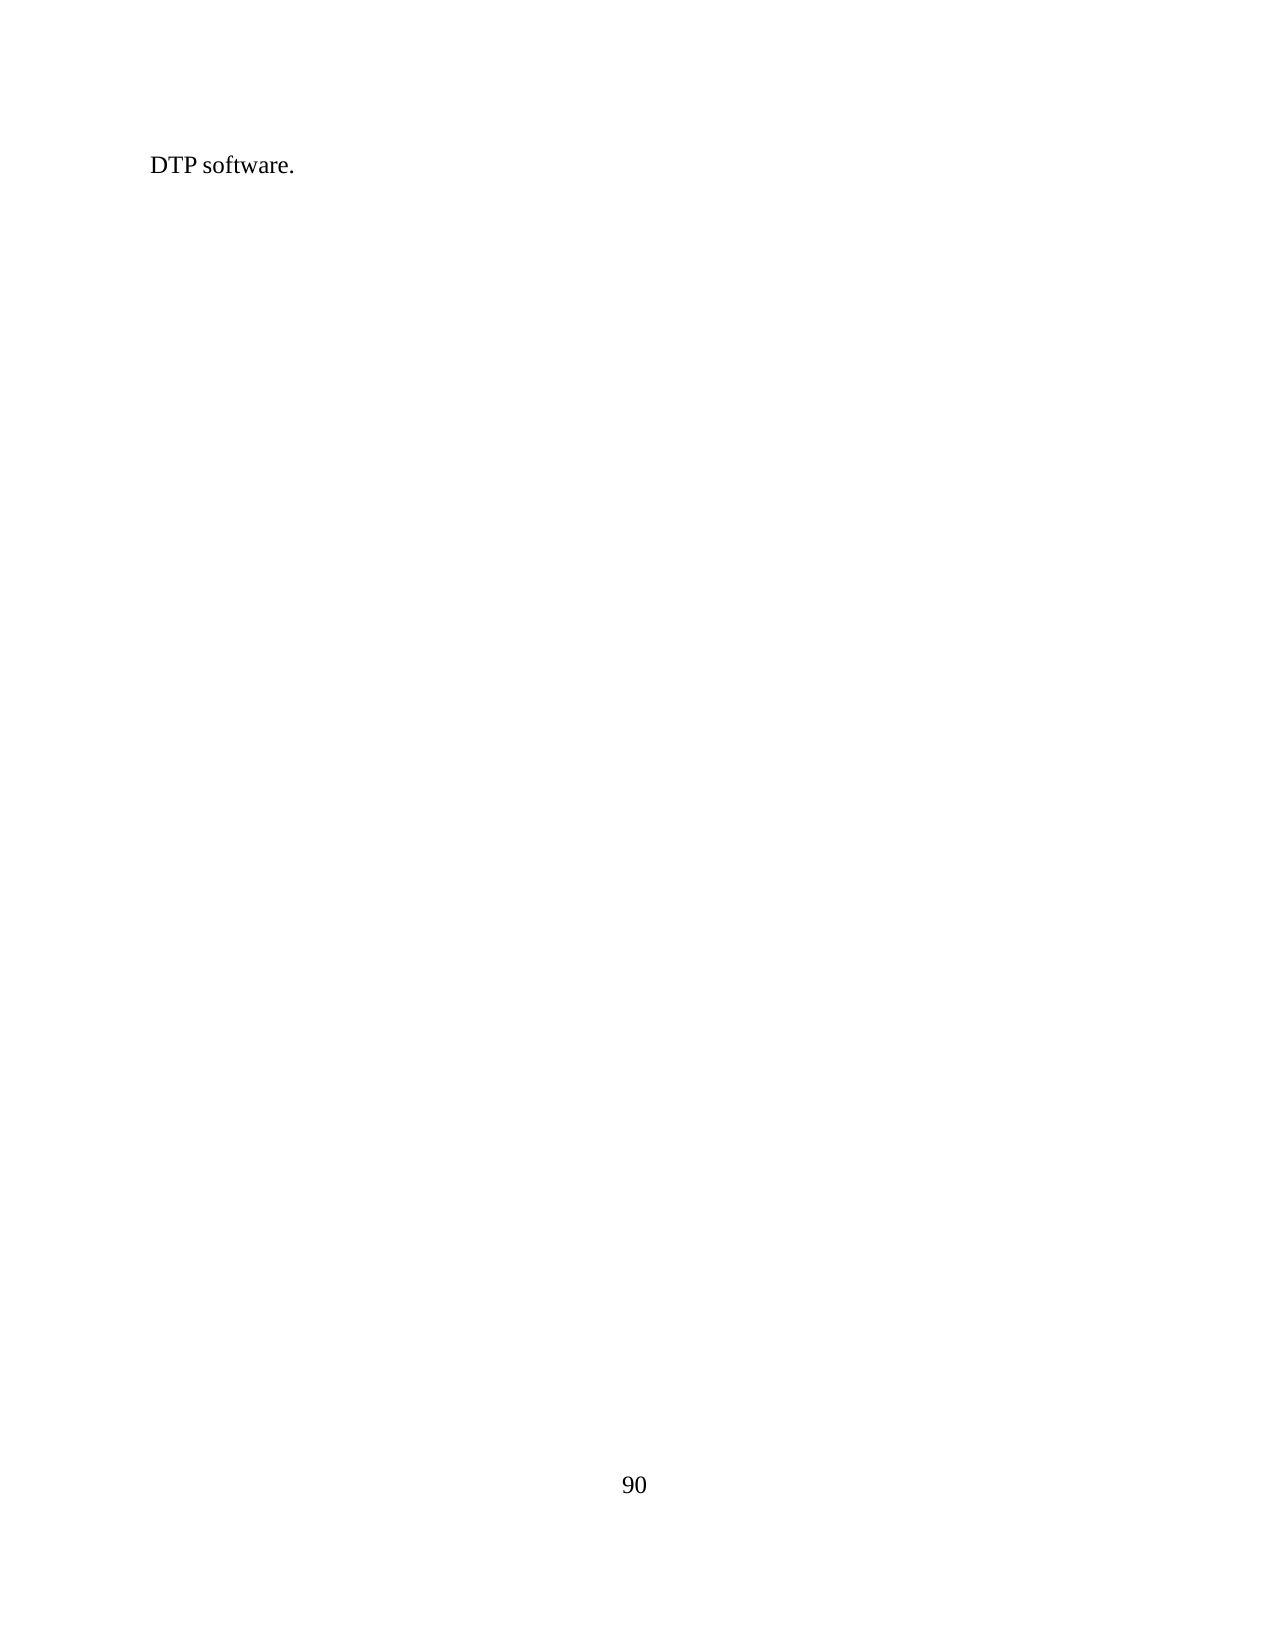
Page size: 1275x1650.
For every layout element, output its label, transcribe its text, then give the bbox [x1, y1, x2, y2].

text DTP software. [150, 150, 1125, 179]
